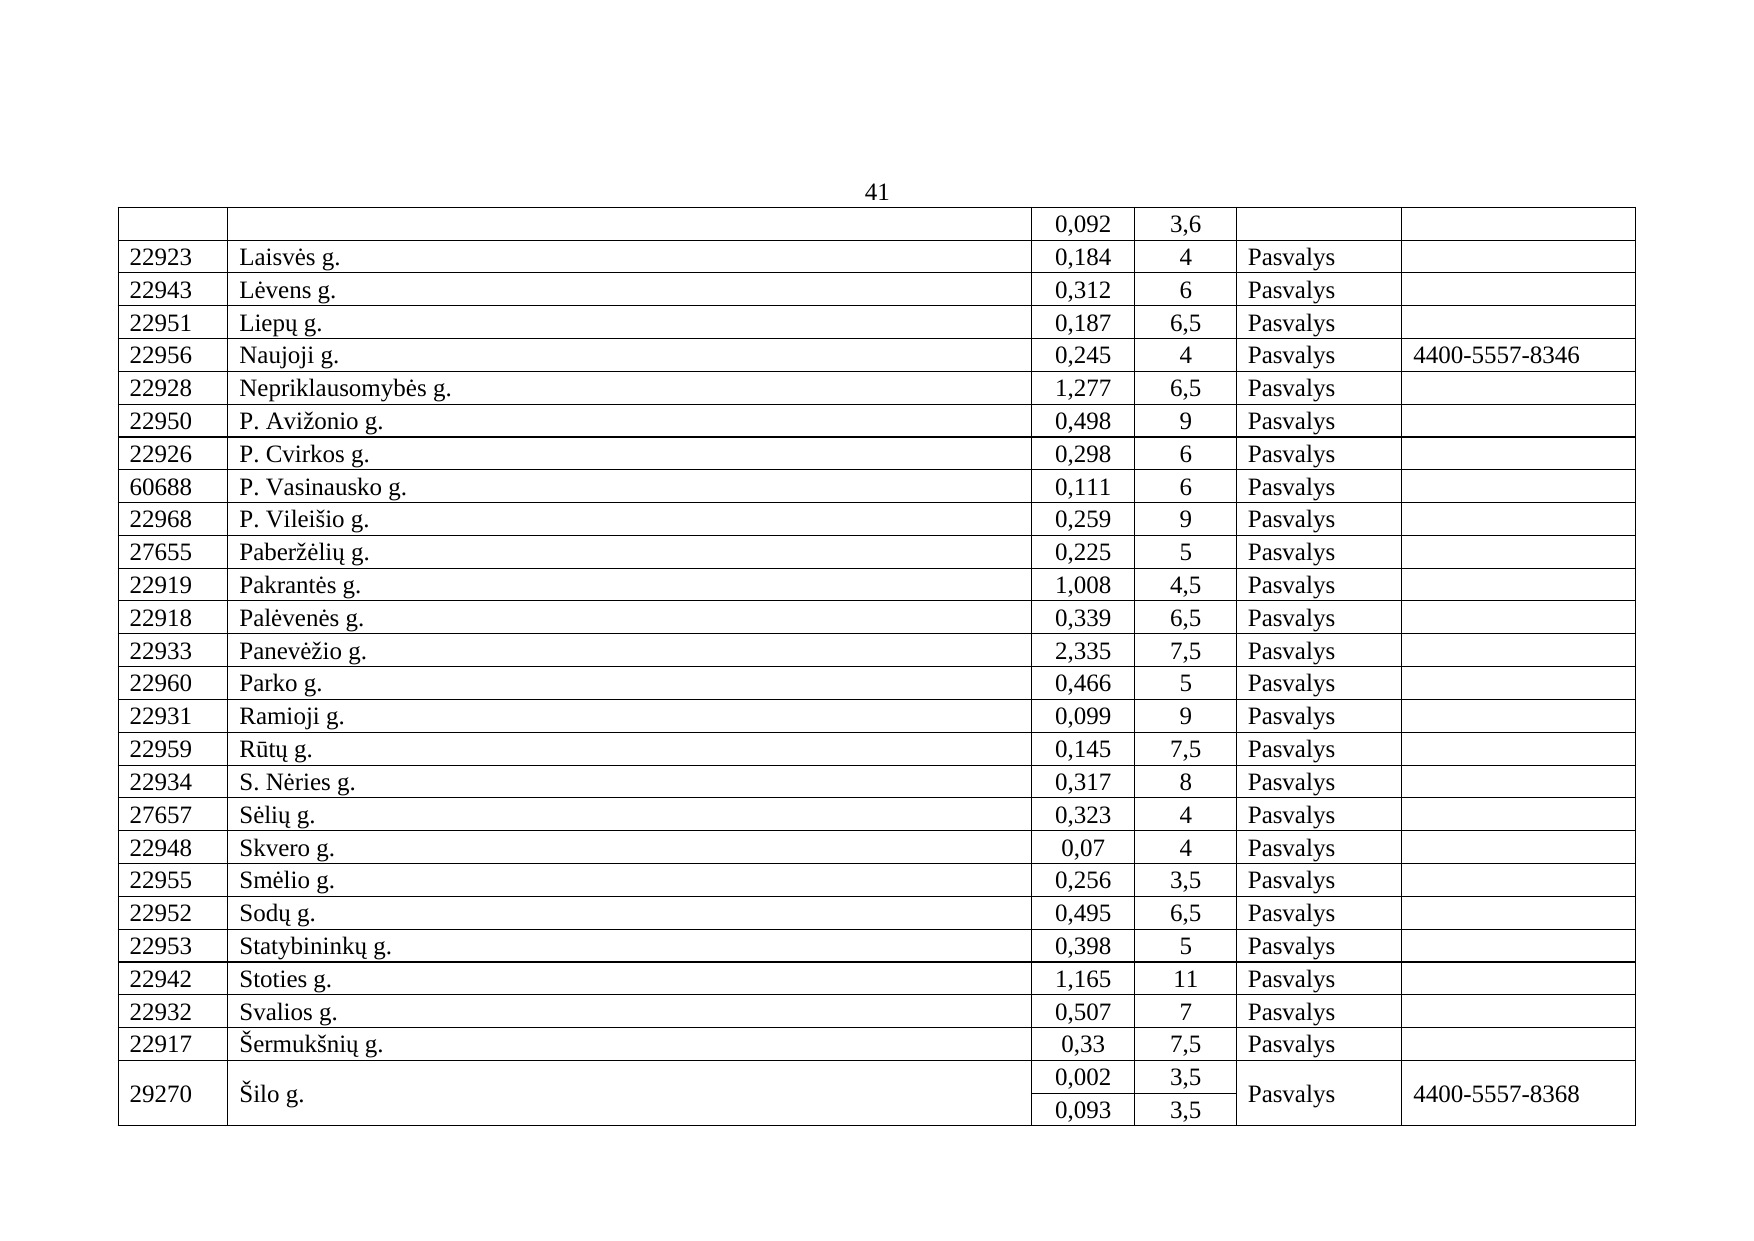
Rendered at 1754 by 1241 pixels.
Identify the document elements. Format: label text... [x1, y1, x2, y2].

table_cell 0,259 [1032, 503, 1134, 535]
table_cell 0,111 [1032, 470, 1134, 502]
table_cell 0,323 [1032, 798, 1134, 830]
table_cell Stoties g. [228, 963, 1031, 994]
table_cell [1402, 601, 1635, 633]
table_cell Nepriklausomybės g. [228, 372, 1031, 403]
table_cell 22932 [119, 995, 227, 1027]
table_cell 22956 [119, 339, 227, 371]
table_cell Pasvalys [1237, 339, 1401, 371]
table_cell 29270 [119, 1061, 227, 1125]
table_cell 6,5 [1135, 306, 1236, 338]
table_cell Pasvalys [1237, 667, 1401, 699]
table_cell Pasvalys [1237, 405, 1401, 436]
table_cell 4,5 [1135, 569, 1236, 600]
table_cell 7,5 [1135, 733, 1236, 764]
table_cell [1402, 470, 1635, 502]
table_cell Ramioji g. [228, 700, 1031, 732]
table_cell Panevėžio g. [228, 634, 1031, 666]
table_cell Pasvalys [1237, 897, 1401, 928]
table_cell 0,099 [1032, 700, 1134, 732]
table_cell [1402, 930, 1635, 961]
table_cell Pasvalys [1237, 963, 1401, 994]
table_cell 0,498 [1032, 405, 1134, 436]
table_cell Pasvalys [1237, 372, 1401, 403]
table_cell 5 [1135, 930, 1236, 961]
table_cell 0,298 [1032, 438, 1134, 469]
table_cell 22960 [119, 667, 227, 699]
table_cell 0,093 [1032, 1094, 1134, 1125]
table_cell Paberžėlių g. [228, 536, 1031, 568]
table_cell 0,312 [1032, 273, 1134, 305]
table_cell 5 [1135, 667, 1236, 699]
table_cell 22959 [119, 733, 227, 764]
table_cell [1402, 995, 1635, 1027]
table_cell Parko g. [228, 667, 1031, 699]
table_cell Laisvės g. [228, 241, 1031, 272]
table_cell Šilo g. [228, 1061, 1031, 1125]
table_cell [1402, 273, 1635, 305]
table_cell 9 [1135, 503, 1236, 535]
table_cell [1402, 667, 1635, 699]
table_cell Pakrantės g. [228, 569, 1031, 600]
table_cell 11 [1135, 963, 1236, 994]
table_cell Palėvenės g. [228, 601, 1031, 633]
table_cell Lėvens g. [228, 273, 1031, 305]
table_cell Pasvalys [1237, 700, 1401, 732]
table_cell 5 [1135, 536, 1236, 568]
table_cell 22926 [119, 438, 227, 469]
table_cell Pasvalys [1237, 831, 1401, 863]
table_cell 22951 [119, 306, 227, 338]
table_cell 6,5 [1135, 897, 1236, 928]
table_cell Pasvalys [1237, 798, 1401, 830]
table_cell 4 [1135, 339, 1236, 371]
table_cell Sodų g. [228, 897, 1031, 928]
table_cell 3,5 [1135, 1094, 1236, 1125]
table_cell Pasvalys [1237, 634, 1401, 666]
table_cell 9 [1135, 700, 1236, 732]
table_cell Rūtų g. [228, 733, 1031, 764]
table_cell 27655 [119, 536, 227, 568]
table_cell 0,145 [1032, 733, 1134, 764]
table_cell Pasvalys [1237, 995, 1401, 1027]
table_cell [1237, 208, 1401, 239]
table_cell 0,256 [1032, 864, 1134, 896]
table_cell 0,33 [1032, 1028, 1134, 1060]
table_cell Liepų g. [228, 306, 1031, 338]
table_cell 3,6 [1135, 208, 1236, 239]
table_cell 8 [1135, 766, 1236, 797]
table_cell Pasvalys [1237, 536, 1401, 568]
table_cell 6,5 [1135, 601, 1236, 633]
table_cell 7 [1135, 995, 1236, 1027]
table_cell Pasvalys [1237, 470, 1401, 502]
table_cell 3,5 [1135, 864, 1236, 896]
table_cell 22948 [119, 831, 227, 863]
table_cell 0,495 [1032, 897, 1134, 928]
table_cell 7,5 [1135, 1028, 1236, 1060]
table_cell 2,335 [1032, 634, 1134, 666]
table_cell 9 [1135, 405, 1236, 436]
table_cell 22953 [119, 930, 227, 961]
table_cell 22928 [119, 372, 227, 403]
table_cell 22923 [119, 241, 227, 272]
table_cell [1402, 208, 1635, 239]
table_cell [228, 208, 1031, 239]
table_cell 0,339 [1032, 601, 1134, 633]
table_cell [1402, 897, 1635, 928]
table_cell Pasvalys [1237, 569, 1401, 600]
table_cell 0,317 [1032, 766, 1134, 797]
table_cell Sėlių g. [228, 798, 1031, 830]
table_cell 1,008 [1032, 569, 1134, 600]
table_cell 6 [1135, 273, 1236, 305]
table_cell [119, 208, 227, 239]
table_cell 0,225 [1032, 536, 1134, 568]
table_cell Svalios g. [228, 995, 1031, 1027]
table_cell 0,398 [1032, 930, 1134, 961]
table_cell Pasvalys [1237, 930, 1401, 961]
table_cell Pasvalys [1237, 273, 1401, 305]
table_cell P. Vasinausko g. [228, 470, 1031, 502]
table_cell [1402, 536, 1635, 568]
table_cell 22931 [119, 700, 227, 732]
table_cell [1402, 733, 1635, 764]
table_cell Smėlio g. [228, 864, 1031, 896]
table_cell [1402, 700, 1635, 732]
table_cell Statybininkų g. [228, 930, 1031, 961]
table_cell 6 [1135, 470, 1236, 502]
table_cell Pasvalys [1237, 1028, 1401, 1060]
table_cell [1402, 798, 1635, 830]
table_cell 60688 [119, 470, 227, 502]
table_cell 27657 [119, 798, 227, 830]
table_cell 0,187 [1032, 306, 1134, 338]
table_cell [1402, 438, 1635, 469]
table_cell 4400-5557-8346 [1402, 339, 1635, 371]
table_cell P. Vileišio g. [228, 503, 1031, 535]
table_cell Skvero g. [228, 831, 1031, 863]
table_cell 0,245 [1032, 339, 1134, 371]
table_cell 3,5 [1135, 1061, 1236, 1093]
table_cell 1,277 [1032, 372, 1134, 403]
table_cell 0,092 [1032, 208, 1134, 239]
table_cell 4 [1135, 831, 1236, 863]
table_cell [1402, 831, 1635, 863]
table_cell [1402, 864, 1635, 896]
table_cell [1402, 503, 1635, 535]
table_cell 22952 [119, 897, 227, 928]
table_cell 0,466 [1032, 667, 1134, 699]
table_cell Pasvalys [1237, 601, 1401, 633]
table_cell Pasvalys [1237, 733, 1401, 764]
table_cell 22917 [119, 1028, 227, 1060]
table_cell 1,165 [1032, 963, 1134, 994]
table_cell P. Cvirkos g. [228, 438, 1031, 469]
table_cell [1402, 372, 1635, 403]
table_cell S. Nėries g. [228, 766, 1031, 797]
table_cell 22919 [119, 569, 227, 600]
table_cell [1402, 405, 1635, 436]
table_cell 0,07 [1032, 831, 1134, 863]
table_cell [1402, 1028, 1635, 1060]
table_cell 4400-5557-8368 [1402, 1061, 1635, 1125]
table_cell [1402, 963, 1635, 994]
table_cell P. Avižonio g. [228, 405, 1031, 436]
table_cell 22942 [119, 963, 227, 994]
table_cell Pasvalys [1237, 438, 1401, 469]
table_cell [1402, 569, 1635, 600]
table_cell Pasvalys [1237, 306, 1401, 338]
table_cell 22968 [119, 503, 227, 535]
table_cell 22943 [119, 273, 227, 305]
table_cell Pasvalys [1237, 766, 1401, 797]
table_cell [1402, 241, 1635, 272]
table_cell 4 [1135, 241, 1236, 272]
table_cell Pasvalys [1237, 1061, 1401, 1125]
table_cell Pasvalys [1237, 241, 1401, 272]
table_cell 0,507 [1032, 995, 1134, 1027]
table_cell 6,5 [1135, 372, 1236, 403]
table_cell [1402, 634, 1635, 666]
table_cell Pasvalys [1237, 503, 1401, 535]
table_cell 4 [1135, 798, 1236, 830]
table_cell Šermukšnių g. [228, 1028, 1031, 1060]
table_cell 0,184 [1032, 241, 1134, 272]
table_cell 0,002 [1032, 1061, 1134, 1093]
table_cell 22955 [119, 864, 227, 896]
table_cell [1402, 306, 1635, 338]
table_cell 22918 [119, 601, 227, 633]
table_cell 7,5 [1135, 634, 1236, 666]
table_cell 6 [1135, 438, 1236, 469]
table_cell 22934 [119, 766, 227, 797]
table_cell 22933 [119, 634, 227, 666]
table_cell [1402, 766, 1635, 797]
table_cell Naujoji g. [228, 339, 1031, 371]
table_cell 22950 [119, 405, 227, 436]
table_cell Pasvalys [1237, 864, 1401, 896]
